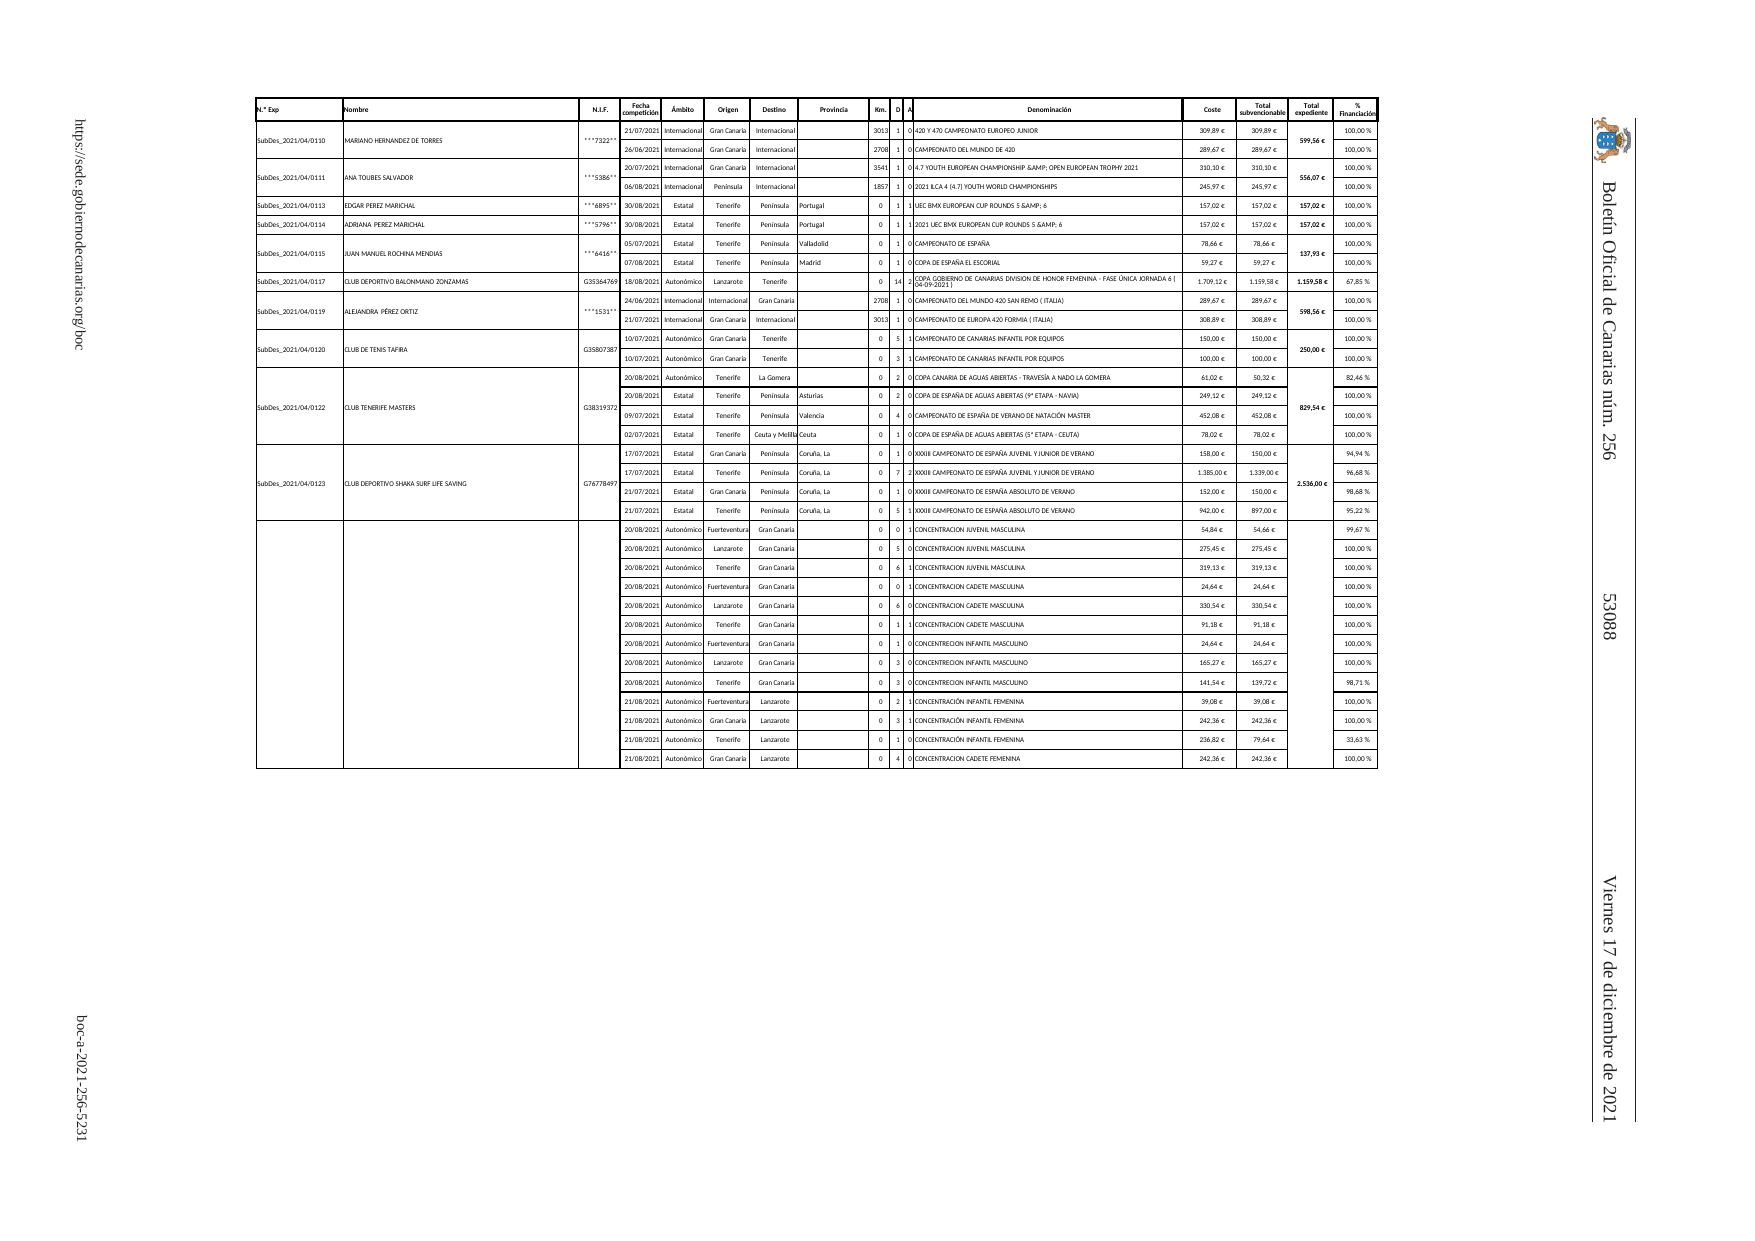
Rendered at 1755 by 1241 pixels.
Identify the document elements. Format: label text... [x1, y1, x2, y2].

table_cell 1.339,00 € [1237, 464, 1287, 482]
table_cell 100,00 % [1334, 406, 1377, 424]
table_cell Valencia [798, 406, 868, 424]
table_cell 1 [890, 197, 903, 215]
table_cell 3541 [869, 159, 889, 177]
table_cell 2708 [869, 140, 889, 158]
table_cell 242,36 € [1183, 750, 1236, 768]
table_cell 24,64 € [1237, 578, 1287, 596]
table_cell [798, 292, 868, 310]
table_cell 150,00 € [1237, 330, 1287, 348]
table_cell 20/08/2021 [621, 673, 661, 691]
table_cell Gran Canaria [750, 616, 797, 634]
table_cell 100,00 % [1334, 159, 1377, 177]
table_cell XXXIII CAMPEONATO DE ESPAÑA ABSOLUTO DE VERANO [914, 502, 1182, 520]
table_cell 1 [890, 216, 903, 234]
table_cell 1 [904, 521, 913, 539]
table_cell CAMPEONATO DE CANARIAS INFANTIL POR EQUIPOS [914, 349, 1182, 367]
table_cell [1288, 521, 1333, 768]
table_cell 1 [904, 693, 913, 710]
table_cell 24,64 € [1183, 578, 1236, 596]
table_cell Península [750, 502, 797, 520]
table_cell 24/06/2021 [621, 292, 661, 310]
table_cell 78,66 € [1183, 235, 1236, 253]
table_cell Fuerteventura [704, 635, 749, 653]
table_cell Gran Canaria [750, 540, 797, 558]
table_cell 20/08/2021 [621, 616, 661, 634]
table_cell 3013 [869, 311, 889, 329]
table_cell Tenerife [704, 406, 749, 424]
table_cell 20/08/2021 [621, 540, 661, 558]
table_cell [798, 578, 868, 596]
table_cell CLUB DE TENIS TAFIRA [344, 330, 578, 367]
table_cell 0 [869, 559, 889, 577]
table_cell CAMPEONATO DE ESPAÑA DE VERANO DE NATACIÓN MASTER [914, 406, 1182, 424]
table_cell Península [750, 216, 797, 234]
table_cell Internacional [662, 311, 703, 329]
table_cell Estatal [662, 388, 703, 405]
table_cell Tenerife [704, 559, 749, 577]
table_cell [798, 635, 868, 653]
table_cell 0 [904, 388, 913, 405]
table_cell Península [750, 406, 797, 424]
table_cell 330,54 € [1237, 597, 1287, 615]
table_cell 2 [890, 368, 903, 386]
table_cell G35807387 [579, 330, 619, 367]
table_cell 250,00 € [1288, 330, 1333, 367]
table_cell 100,00 % [1334, 578, 1377, 596]
table_cell [798, 159, 868, 177]
table_cell 78,66 € [1237, 235, 1287, 253]
table_cell 100,00 % [1334, 197, 1377, 215]
table_cell Tenerife [704, 254, 749, 272]
table_cell CAMPEONATO DEL MUNDO 420 SAN REMO ( ITALIA) [914, 292, 1182, 310]
table_header Denominación [914, 99, 1181, 120]
table_cell 829,54 € [1288, 368, 1333, 443]
table_cell 0 [869, 330, 889, 348]
table_cell 21/08/2021 [621, 731, 661, 748]
table_cell 100,00 % [1334, 711, 1377, 729]
table_cell [798, 540, 868, 558]
table_cell 1 [904, 330, 913, 348]
table_cell Gran Canaria [704, 311, 749, 329]
table_cell 0 [869, 654, 889, 672]
table_cell Estatal [662, 445, 703, 463]
table_cell Lanzarote [704, 654, 749, 672]
table_cell [798, 140, 868, 158]
table_cell 2 [890, 388, 903, 405]
table_cell 0 [869, 197, 889, 215]
table_cell 6 [890, 559, 903, 577]
table_cell CONCENTRACION CADETE FEMENINA [914, 750, 1182, 768]
table_cell 4 [890, 406, 903, 424]
table_header A [904, 99, 912, 120]
table_cell Estatal [662, 464, 703, 482]
table_cell 54,66 € [1237, 521, 1287, 539]
table_cell Internacional [662, 178, 703, 196]
table_cell CAMPEONATO DEL MUNDO DE 420 [914, 140, 1182, 158]
table_cell 0 [904, 159, 913, 177]
table_cell 20/07/2021 [621, 159, 661, 177]
table_cell Portugal [798, 216, 868, 234]
table_cell 100,00 % [1334, 140, 1377, 158]
table_cell 1 [904, 616, 913, 634]
table_cell 1 [890, 426, 903, 443]
table_cell 100,00 % [1334, 616, 1377, 634]
table_cell 0 [869, 521, 889, 539]
table_cell CLUB DEPORTIVO SHAKA SURF LIFE SAVING [344, 445, 578, 520]
table_cell 165,27 € [1237, 654, 1287, 672]
table_cell 1 [890, 311, 903, 329]
table_header Coste [1184, 99, 1235, 120]
table_cell COPA DE ESPAÑA EL ESCORIAL [914, 254, 1182, 272]
table_cell Gran Canaria [750, 521, 797, 539]
table_cell SubDes_2021/04/0110 [257, 122, 343, 158]
table_cell Tenerife [704, 235, 749, 253]
table_cell 95,22 % [1334, 502, 1377, 520]
table_cell XXXIII CAMPEONATO DE ESPAÑA JUVENIL Y JUNIOR DE VERANO [914, 464, 1182, 482]
table_cell 157,02 € [1237, 216, 1287, 234]
table_cell Península [750, 197, 797, 215]
table_cell Estatal [662, 502, 703, 520]
table_cell 2.536,00 € [1288, 445, 1333, 520]
table_cell Asturias [798, 388, 868, 405]
table_cell 0 [869, 464, 889, 482]
table_cell 0 [869, 635, 889, 653]
text Viernes 17 de diciembre de 2021 [1600, 875, 1621, 1124]
table_cell 310,10 € [1183, 159, 1236, 177]
table_cell [798, 673, 868, 691]
table_cell 0 [869, 616, 889, 634]
table_cell Autonómico [662, 521, 703, 539]
table_cell 98,68 % [1334, 483, 1377, 501]
table_cell 2 [904, 464, 913, 482]
table_cell [798, 349, 868, 367]
table_cell La Gomera [750, 368, 797, 386]
table_cell 157,02 € [1288, 197, 1333, 215]
table_cell 1 [890, 483, 903, 501]
table_cell 0 [869, 711, 889, 729]
table_cell ***7322** [579, 122, 619, 158]
table_cell 0 [904, 654, 913, 672]
table_cell CONCENTRACION JUVENIL MASCULINA [914, 521, 1182, 539]
table_cell SubDes_2021/04/0120 [257, 330, 343, 367]
table_cell 275,45 € [1237, 540, 1287, 558]
table_cell 150,00 € [1237, 445, 1287, 463]
table_cell 0 [904, 540, 913, 558]
table_cell Lanzarote [704, 597, 749, 615]
table_cell Lanzarote [750, 711, 797, 729]
table_cell 54,84 € [1183, 521, 1236, 539]
table_cell 0 [869, 368, 889, 386]
table_cell 0 [869, 388, 889, 405]
table_cell Internacional [704, 292, 749, 310]
table_cell 3 [890, 654, 903, 672]
text https://sede.gobiernodecanarias.org/boc [72, 119, 89, 352]
table_cell 06/08/2021 [621, 178, 661, 196]
table_cell CLUB DEPORTIVO BALONMANO ZONZAMAS [344, 273, 578, 291]
table_header Total subvencionable [1237, 99, 1287, 120]
table_cell Internacional [662, 292, 703, 310]
table_cell 21/07/2021 [621, 502, 661, 520]
table_cell ***5796** [579, 216, 619, 234]
table_cell Valladolid [798, 235, 868, 253]
table_cell Coruña, La [798, 464, 868, 482]
table_cell 99,67 % [1334, 521, 1377, 539]
table_cell 242,36 € [1183, 711, 1236, 729]
table_cell MARIANO HERNANDEZ DE TORRES [344, 122, 578, 158]
table_cell Estatal [662, 406, 703, 424]
table_cell [257, 521, 343, 768]
table_cell 82,46 % [1334, 368, 1377, 386]
table_cell Lanzarote [750, 731, 797, 748]
table_cell 1.159,58 € [1237, 273, 1287, 291]
table_cell 0 [869, 216, 889, 234]
table_cell 0 [904, 122, 913, 138]
table_cell 5 [890, 330, 903, 348]
table_cell Fuerteventura [704, 521, 749, 539]
table_cell 1 [904, 216, 913, 234]
table_cell EDGAR PEREZ MARICHAL [344, 197, 578, 215]
table_cell COPA CANARIA DE AGUAS ABIERTAS - TRAVESÍA A NADO LA GOMERA [914, 368, 1182, 386]
table_cell 0 [890, 578, 903, 596]
table_cell 152,00 € [1183, 483, 1236, 501]
table_cell 61,02 € [1183, 368, 1236, 386]
table_cell Gran Canaria [704, 445, 749, 463]
table_cell 0 [890, 521, 903, 539]
table_header N.º Exp [257, 99, 342, 120]
table_cell ANA TOUBES SALVADOR [344, 159, 578, 196]
table_cell 100,00 % [1334, 292, 1377, 310]
table_cell 1 [904, 349, 913, 367]
table_cell 0 [869, 235, 889, 253]
table_cell 3 [890, 349, 903, 367]
table_cell 4.7 YOUTH EUROPEAN CHAMPIONSHIP &AMP; OPEN EUROPEAN TROPHY 2021 [914, 159, 1182, 177]
table_cell 1 [890, 178, 903, 196]
table_cell 0 [869, 693, 889, 710]
table_cell 157,02 € [1183, 197, 1236, 215]
table_cell CONCENTRECION INFANTIL MASCULINO [914, 673, 1182, 691]
table_header D [891, 99, 902, 120]
table_cell 100,00 % [1334, 122, 1377, 138]
table_cell Gran Canaria [704, 750, 749, 768]
table_cell 100,00 € [1237, 349, 1287, 367]
table_cell Península [750, 254, 797, 272]
table_cell Península [750, 445, 797, 463]
table_cell 0 [869, 445, 889, 463]
table_cell 236,82 € [1183, 731, 1236, 748]
table_cell 100,00 % [1334, 349, 1377, 367]
table_cell 39,08 € [1183, 693, 1236, 710]
table_cell Gran Canaria [750, 673, 797, 691]
table_cell 0 [869, 254, 889, 272]
table_cell 18/08/2021 [621, 273, 661, 291]
table_cell 20/08/2021 [621, 388, 661, 405]
table_cell 21/08/2021 [621, 750, 661, 768]
table_cell Coruña, La [798, 502, 868, 520]
table_cell UEC BMX EUROPEAN CUP ROUNDS 5 &AMP; 6 [914, 197, 1182, 215]
table_cell 0 [869, 349, 889, 367]
table_cell Tenerife [704, 673, 749, 691]
table_cell 137,93 € [1288, 235, 1333, 272]
table_cell CONCENTRACION JUVENIL MASCULINA [914, 559, 1182, 577]
table_cell Gran Canaria [704, 122, 749, 138]
table_cell SubDes_2021/04/0117 [257, 273, 343, 291]
table_cell 91,18 € [1237, 616, 1287, 634]
table_cell Internacional [750, 178, 797, 196]
table_cell [798, 122, 868, 138]
table_cell Gran Canaria [750, 654, 797, 672]
table_cell 1 [904, 559, 913, 577]
table_cell CONCENTRECION INFANTIL MASCULINO [914, 635, 1182, 653]
table_cell 139,72 € [1237, 673, 1287, 691]
table_cell 50,32 € [1237, 368, 1287, 386]
table_cell 100,00 % [1334, 388, 1377, 405]
table_cell 0 [904, 311, 913, 329]
table_cell 245,97 € [1237, 178, 1287, 196]
table_cell SubDes_2021/04/0123 [257, 445, 343, 520]
table_cell 165,27 € [1183, 654, 1236, 672]
table_cell 94,94 % [1334, 445, 1377, 463]
table_cell Tenerife [750, 349, 797, 367]
table_cell COPA DE ESPAÑA DE AGUAS ABIERTAS (9ª ETAPA - NAVIA) [914, 388, 1182, 405]
table_header N.I.F. [580, 99, 619, 120]
table_cell Gran Canaria [750, 578, 797, 596]
table_cell 1 [890, 235, 903, 253]
table_cell 7 [890, 464, 903, 482]
table_cell COPA GOBIERNO DE CANARIAS DIVISION DE HONOR FEMENINA - FASE ÚNICA JORNADA 6 ( 04-09-2021 ) [914, 273, 1182, 291]
table_cell 21/08/2021 [621, 693, 661, 710]
text boc-a-2021-256-5231 [74, 1016, 91, 1145]
table_cell 319,13 € [1237, 559, 1287, 577]
table_cell 59,27 € [1183, 254, 1236, 272]
table_cell 100,00 % [1334, 235, 1377, 253]
table_cell Autonómico [662, 731, 703, 748]
table_cell 96,68 % [1334, 464, 1377, 482]
table_cell 2 [890, 693, 903, 710]
table_cell Lanzarote [750, 693, 797, 710]
table_cell 0 [904, 292, 913, 310]
table_cell 100,00 % [1334, 178, 1377, 196]
table_cell Península [750, 483, 797, 501]
table_cell 20/08/2021 [621, 654, 661, 672]
table_cell 1857 [869, 178, 889, 196]
table_cell 3 [890, 673, 903, 691]
table_cell Autonómico [662, 673, 703, 691]
table_cell CAMPEONATO DE EUROPA 420 FORMIA ( ITALIA) [914, 311, 1182, 329]
table_cell Península [750, 388, 797, 405]
table_cell Autonómico [662, 654, 703, 672]
table_header Destino [751, 99, 797, 120]
table_cell Tenerife [704, 368, 749, 386]
table_cell [798, 711, 868, 729]
table_cell Autonómico [662, 368, 703, 386]
table_cell 1.709,12 € [1183, 273, 1236, 291]
table_cell Tenerife [704, 731, 749, 748]
table_cell 30/08/2021 [621, 197, 661, 215]
table_cell 0 [869, 406, 889, 424]
table_header Total expediente [1289, 99, 1332, 120]
table_cell 0 [904, 483, 913, 501]
table_header % Financiación [1334, 99, 1376, 120]
table_cell 10/07/2021 [621, 330, 661, 348]
table_cell Gran Canaria [704, 483, 749, 501]
table_cell 0 [869, 578, 889, 596]
table_cell ***1531** [579, 292, 619, 329]
table_cell Lanzarote [704, 273, 749, 291]
table_cell [798, 273, 868, 291]
table_cell 0 [904, 635, 913, 653]
table_cell Fuerteventura [704, 578, 749, 596]
table_cell 308,89 € [1183, 311, 1236, 329]
table_cell Ceuta [798, 426, 868, 443]
table_cell Estatal [662, 254, 703, 272]
table_cell 24,64 € [1183, 635, 1236, 653]
table_cell 1 [904, 711, 913, 729]
table_cell 141,54 € [1183, 673, 1236, 691]
table_cell 1 [904, 578, 913, 596]
table_cell 0 [904, 368, 913, 386]
table_cell [798, 311, 868, 329]
table_cell 2021 UEC BMX EUROPEAN CUP ROUNDS 5 &AMP; 6 [914, 216, 1182, 234]
table_cell Estatal [662, 216, 703, 234]
table_cell 24,64 € [1237, 635, 1287, 653]
table_cell ALEJANDRA PÉREZ ORTIZ [344, 292, 578, 329]
table_cell 0 [869, 597, 889, 615]
table_cell 249,12 € [1183, 388, 1236, 405]
table_cell 289,67 € [1183, 292, 1236, 310]
table_cell [798, 597, 868, 615]
text 53088 [1600, 593, 1621, 642]
table_cell 0 [904, 254, 913, 272]
table_cell XXXIII CAMPEONATO DE ESPAÑA JUVENIL Y JUNIOR DE VERANO [914, 445, 1182, 463]
table_cell [798, 750, 868, 768]
table_cell 78,02 € [1237, 426, 1287, 443]
table_cell 157,02 € [1237, 197, 1287, 215]
table_cell 100,00 % [1334, 750, 1377, 768]
table_cell 100,00 % [1334, 597, 1377, 615]
table_cell Tenerife [704, 426, 749, 443]
table_cell 91,18 € [1183, 616, 1236, 634]
table_header Km. [870, 99, 889, 120]
table_cell [798, 693, 868, 710]
text Boletín Oficial de Canarias núm. 256 [1599, 181, 1621, 462]
table_cell Autonómico [662, 597, 703, 615]
table_cell 0 [904, 140, 913, 158]
table_cell Autonómico [662, 559, 703, 577]
table_cell 0 [904, 750, 913, 768]
table_cell 245,97 € [1183, 178, 1236, 196]
table_cell CLUB TENERIFE MASTERS [344, 368, 578, 443]
table_cell 249,12 € [1237, 388, 1287, 405]
table_cell 30/08/2021 [621, 216, 661, 234]
table_cell 79,64 € [1237, 731, 1287, 748]
table_cell 33,63 % [1334, 731, 1377, 748]
table_cell Gran Canaria [704, 711, 749, 729]
table_cell 310,10 € [1237, 159, 1287, 177]
table_cell 420 Y 470 CAMPEONATO EUROPEO JUNIOR [914, 122, 1182, 138]
table_cell 0 [904, 178, 913, 196]
table_header Origen [705, 99, 749, 120]
table_cell [798, 616, 868, 634]
table_cell 242,36 € [1237, 750, 1287, 768]
table_cell 100,00 € [1183, 349, 1236, 367]
table_cell Península [704, 178, 749, 196]
table_cell G76778497 [579, 445, 619, 520]
table_cell [798, 521, 868, 539]
table_cell 0 [904, 406, 913, 424]
table_cell Tenerife [704, 502, 749, 520]
table_cell CONCENTRACIÓN INFANTIL FEMENINA [914, 711, 1182, 729]
table_cell Gran Canaria [704, 140, 749, 158]
table_cell Autonómico [662, 693, 703, 710]
table_cell Tenerife [750, 330, 797, 348]
table_cell CONCENTRACION JUVENIL MASCULINA [914, 540, 1182, 558]
table_cell CAMPEONATO DE ESPAÑA [914, 235, 1182, 253]
table_cell 309,89 € [1237, 122, 1287, 138]
table_cell 100,00 % [1334, 635, 1377, 653]
table_cell Autonómico [662, 578, 703, 596]
table_cell Lanzarote [704, 540, 749, 558]
table_cell 150,00 € [1237, 483, 1287, 501]
table_cell 100,00 % [1334, 559, 1377, 577]
table_cell 0 [869, 540, 889, 558]
table_cell 1 [890, 140, 903, 158]
table_cell 1 [890, 292, 903, 310]
table_cell 0 [904, 673, 913, 691]
table_cell Gran Canaria [750, 635, 797, 653]
table_cell 0 [904, 235, 913, 253]
table_cell Península [750, 464, 797, 482]
table_header Ámbito [662, 99, 703, 120]
table_cell CAMPEONATO DE CANARIAS INFANTIL POR EQUIPOS [914, 330, 1182, 348]
table_cell 289,67 € [1183, 140, 1236, 158]
table_cell Estatal [662, 197, 703, 215]
table_cell 5 [890, 502, 903, 520]
table_cell 02/07/2021 [621, 426, 661, 443]
table_cell ***5386** [579, 159, 619, 196]
table_cell 100,00 % [1334, 654, 1377, 672]
table_cell Autonómico [662, 711, 703, 729]
table_cell Gran Canaria [750, 597, 797, 615]
table_cell 289,67 € [1237, 140, 1287, 158]
table_cell 05/07/2021 [621, 235, 661, 253]
table_cell XXXIII CAMPEONATO DE ESPAÑA ABSOLUTO DE VERANO [914, 483, 1182, 501]
table_cell 100,00 % [1334, 254, 1377, 272]
table_cell 67,85 % [1334, 273, 1377, 291]
table_cell 1 [890, 254, 903, 272]
table_cell Gran Canaria [750, 292, 797, 310]
table_cell 0 [904, 445, 913, 463]
table_cell 98,71 % [1334, 673, 1377, 691]
table_cell 1.385,00 € [1183, 464, 1236, 482]
table_cell Autonómico [662, 273, 703, 291]
table_cell Autonómico [662, 349, 703, 367]
table_cell Estatal [662, 426, 703, 443]
table_cell [798, 178, 868, 196]
table_cell Internacional [662, 159, 703, 177]
table_cell 09/07/2021 [621, 406, 661, 424]
table_cell 100,00 % [1334, 330, 1377, 348]
table_cell 0 [869, 502, 889, 520]
table_cell 0 [869, 273, 889, 291]
table_cell 942,00 € [1183, 502, 1236, 520]
table_cell 100,00 % [1334, 311, 1377, 329]
table_cell 17/07/2021 [621, 445, 661, 463]
table_cell 3 [890, 711, 903, 729]
table_cell 309,89 € [1183, 122, 1236, 138]
table_cell Gran Canaria [704, 159, 749, 177]
table_cell [798, 330, 868, 348]
table_cell Autonómico [662, 616, 703, 634]
table_cell 39,08 € [1237, 693, 1287, 710]
table_cell Internacional [662, 122, 703, 138]
table_cell 308,89 € [1237, 311, 1287, 329]
table_cell SubDes_2021/04/0114 [257, 216, 343, 234]
table_cell 242,36 € [1237, 711, 1287, 729]
table_cell CONCENTRECION INFANTIL MASCULINO [914, 654, 1182, 672]
table_cell Internacional [750, 140, 797, 158]
table_cell 10/07/2021 [621, 349, 661, 367]
table_cell Gran Canaria [750, 559, 797, 577]
table_cell 897,00 € [1237, 502, 1287, 520]
table_cell 1 [890, 445, 903, 463]
table_cell Tenerife [750, 273, 797, 291]
table_cell 3013 [869, 122, 889, 138]
table_cell G35364769 [579, 273, 619, 291]
table_cell Internacional [750, 122, 797, 138]
table_cell 20/08/2021 [621, 368, 661, 386]
table_cell 14 [890, 273, 903, 291]
table_header Nombre [344, 99, 578, 120]
table_cell 598,56 € [1288, 292, 1333, 329]
table_cell 78,02 € [1183, 426, 1236, 443]
table_cell COPA DE ESPAÑA DE AGUAS ABIERTAS (5ª ETAPA - CEUTA) [914, 426, 1182, 443]
table_cell 452,08 € [1183, 406, 1236, 424]
table_cell 0 [904, 731, 913, 748]
table_cell 4 [890, 750, 903, 768]
table_cell Estatal [662, 235, 703, 253]
table_cell 0 [869, 483, 889, 501]
table_cell Tenerife [704, 197, 749, 215]
table_cell 26/06/2021 [621, 140, 661, 158]
table_cell 150,00 € [1183, 330, 1236, 348]
table_cell 289,67 € [1237, 292, 1287, 310]
table_cell Península [750, 235, 797, 253]
table_cell [798, 368, 868, 386]
table_cell 1.159,58 € [1288, 273, 1333, 291]
table_cell 0 [869, 673, 889, 691]
table_cell Coruña, La [798, 483, 868, 501]
table_cell 21/07/2021 [621, 483, 661, 501]
table_cell SubDes_2021/04/0119 [257, 292, 343, 329]
table_cell 0 [869, 426, 889, 443]
table_cell G38319372 [579, 368, 619, 443]
table_cell Internacional [662, 140, 703, 158]
table_cell Tenerife [704, 464, 749, 482]
table_cell 0 [869, 750, 889, 768]
table_cell 0 [869, 731, 889, 748]
table_cell CONCENTRACION CADETE MASCULINA [914, 616, 1182, 634]
table_cell 20/08/2021 [621, 578, 661, 596]
table_cell 158,00 € [1183, 445, 1236, 463]
table_cell [798, 731, 868, 748]
table_cell CONCENTRACION CADETE MASCULINA [914, 597, 1182, 615]
table_cell Autonómico [662, 330, 703, 348]
table_cell 157,02 € [1288, 216, 1333, 234]
table_cell SubDes_2021/04/0122 [257, 368, 343, 443]
table_cell 319,13 € [1183, 559, 1236, 577]
table_cell Lanzarote [750, 750, 797, 768]
table_cell 100,00 % [1334, 540, 1377, 558]
table_cell 6 [890, 597, 903, 615]
table_cell CONCENTRACIÓN INFANTIL FEMENINA [914, 693, 1182, 710]
table_cell Coruña, La [798, 445, 868, 463]
table_cell 17/07/2021 [621, 464, 661, 482]
table_cell 5 [890, 540, 903, 558]
table_cell 21/07/2021 [621, 311, 661, 329]
table_cell 556,07 € [1288, 159, 1333, 196]
table_cell CONCENTRACIÓN INFANTIL FEMENINA [914, 731, 1182, 748]
table_cell 2 [904, 273, 913, 291]
table_cell Madrid [798, 254, 868, 272]
table_cell 330,54 € [1183, 597, 1236, 615]
table_cell Autonómico [662, 750, 703, 768]
table_cell 1 [904, 502, 913, 520]
table_cell Fuerteventura [704, 693, 749, 710]
table_cell 1 [890, 159, 903, 177]
table_cell 20/08/2021 [621, 597, 661, 615]
table_cell [344, 521, 578, 768]
table_cell 1 [890, 731, 903, 748]
table_cell Estatal [662, 483, 703, 501]
table_cell 452,08 € [1237, 406, 1287, 424]
table_cell Tenerife [704, 388, 749, 405]
table_cell 0 [904, 597, 913, 615]
table_cell Internacional [750, 311, 797, 329]
table_cell CONCENTRACION CADETE MASCULINA [914, 578, 1182, 596]
table_cell 21/07/2021 [621, 122, 661, 138]
table_cell 1 [890, 616, 903, 634]
table_cell Autonómico [662, 540, 703, 558]
table_cell 100,00 % [1334, 693, 1377, 710]
table_header Provincia [799, 99, 868, 120]
table_cell 157,02 € [1183, 216, 1236, 234]
table_cell ***6416** [579, 235, 619, 272]
table_cell Tenerife [704, 216, 749, 234]
table_header Fecha competición [621, 99, 660, 120]
table_cell Internacional [750, 159, 797, 177]
table_cell SubDes_2021/04/0113 [257, 197, 343, 215]
table_cell Tenerife [704, 616, 749, 634]
table_cell 07/08/2021 [621, 254, 661, 272]
table_cell 100,00 % [1334, 216, 1377, 234]
table_cell Autonómico [662, 635, 703, 653]
table_cell Portugal [798, 197, 868, 215]
table_cell 275,45 € [1183, 540, 1236, 558]
table_cell 1 [890, 635, 903, 653]
table_cell 20/08/2021 [621, 559, 661, 577]
table_cell 1 [904, 197, 913, 215]
table_cell ***6895** [579, 197, 619, 215]
table_cell 0 [904, 426, 913, 443]
table_cell 59,27 € [1237, 254, 1287, 272]
table_cell ADRIANA PEREZ MARICHAL [344, 216, 578, 234]
table_cell 21/08/2021 [621, 711, 661, 729]
table_cell 20/08/2021 [621, 521, 661, 539]
table_cell 2708 [869, 292, 889, 310]
table_cell SubDes_2021/04/0115 [257, 235, 343, 272]
table_cell Ceuta y Melilla [750, 426, 797, 443]
table_cell [798, 654, 868, 672]
table_cell 100,00 % [1334, 426, 1377, 443]
table_cell SubDes_2021/04/0111 [257, 159, 343, 196]
table_cell 2021 ILCA 4 (4.7) YOUTH WORLD CHAMPIONSHIPS [914, 178, 1182, 196]
table_cell JUAN MANUEL ROCHINA MENDIAS [344, 235, 578, 272]
table_cell 599,56 € [1288, 122, 1333, 158]
table_cell 1 [890, 122, 903, 138]
table_cell [579, 521, 619, 768]
table_cell [798, 559, 868, 577]
table_cell 20/08/2021 [621, 635, 661, 653]
table_cell Gran Canaria [704, 349, 749, 367]
table_cell Gran Canaria [704, 330, 749, 348]
